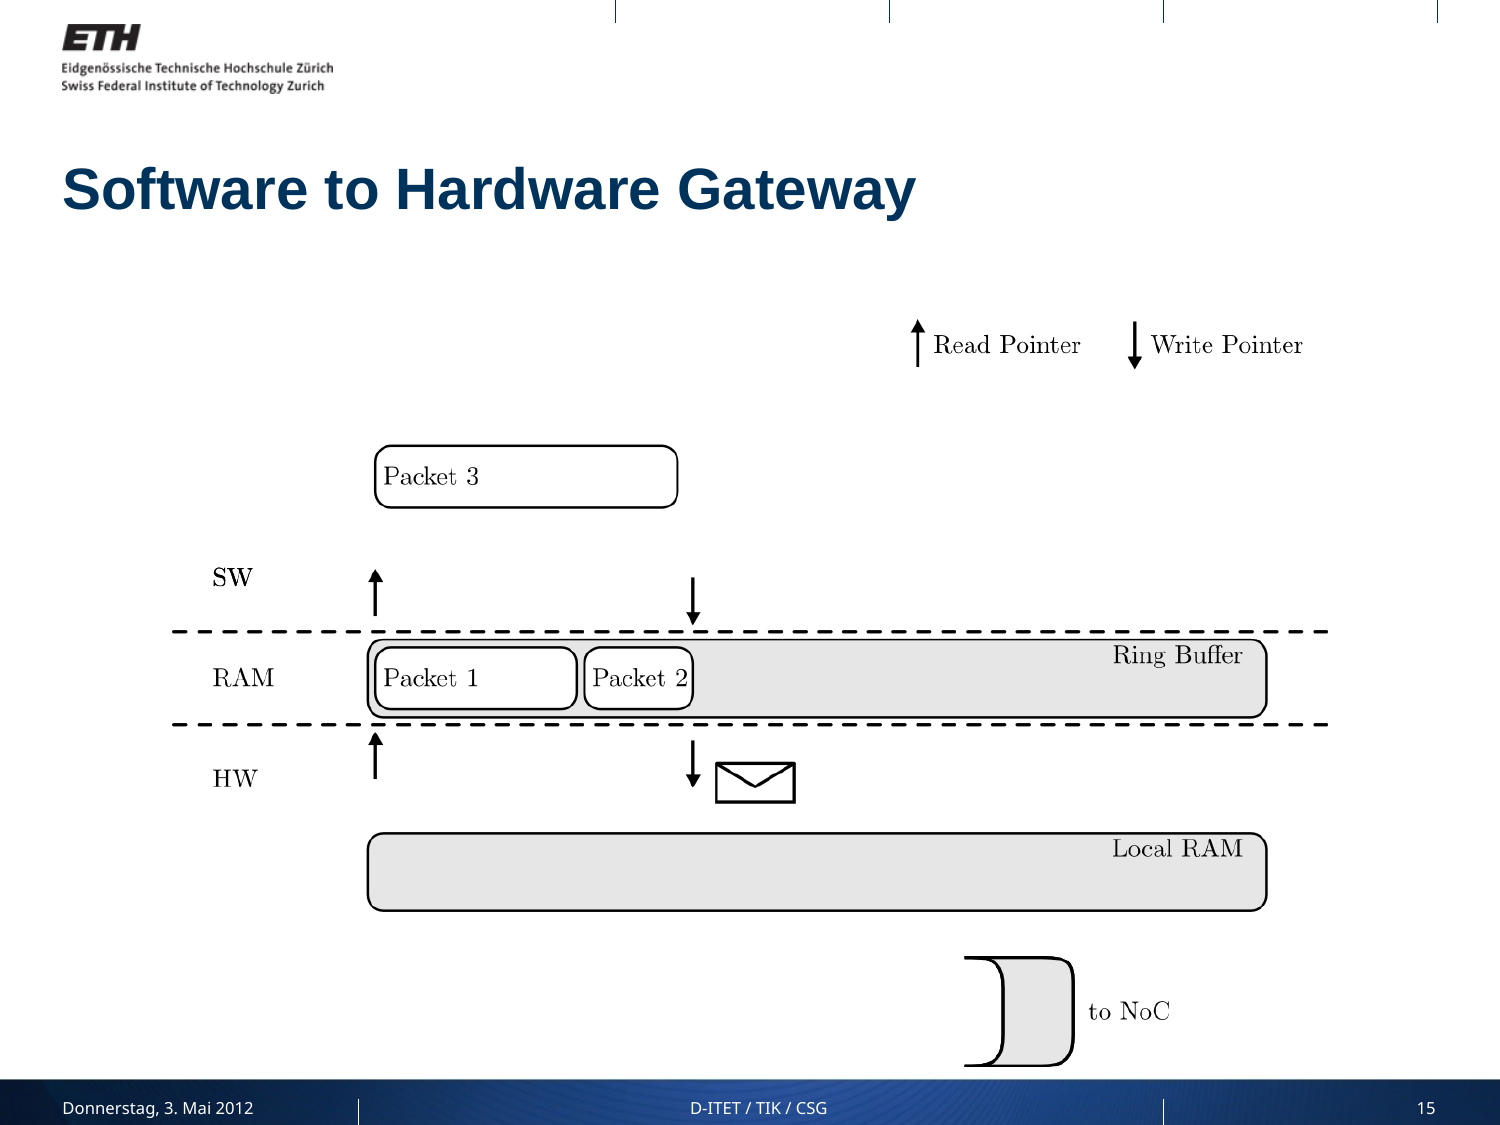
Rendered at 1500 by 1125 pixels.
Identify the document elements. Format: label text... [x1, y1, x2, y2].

picture [62, 24, 333, 94]
picture [0, 1078, 1500, 1125]
picture [172, 319, 1328, 1067]
title Software to Hardware Gateway [62, 157, 1438, 296]
